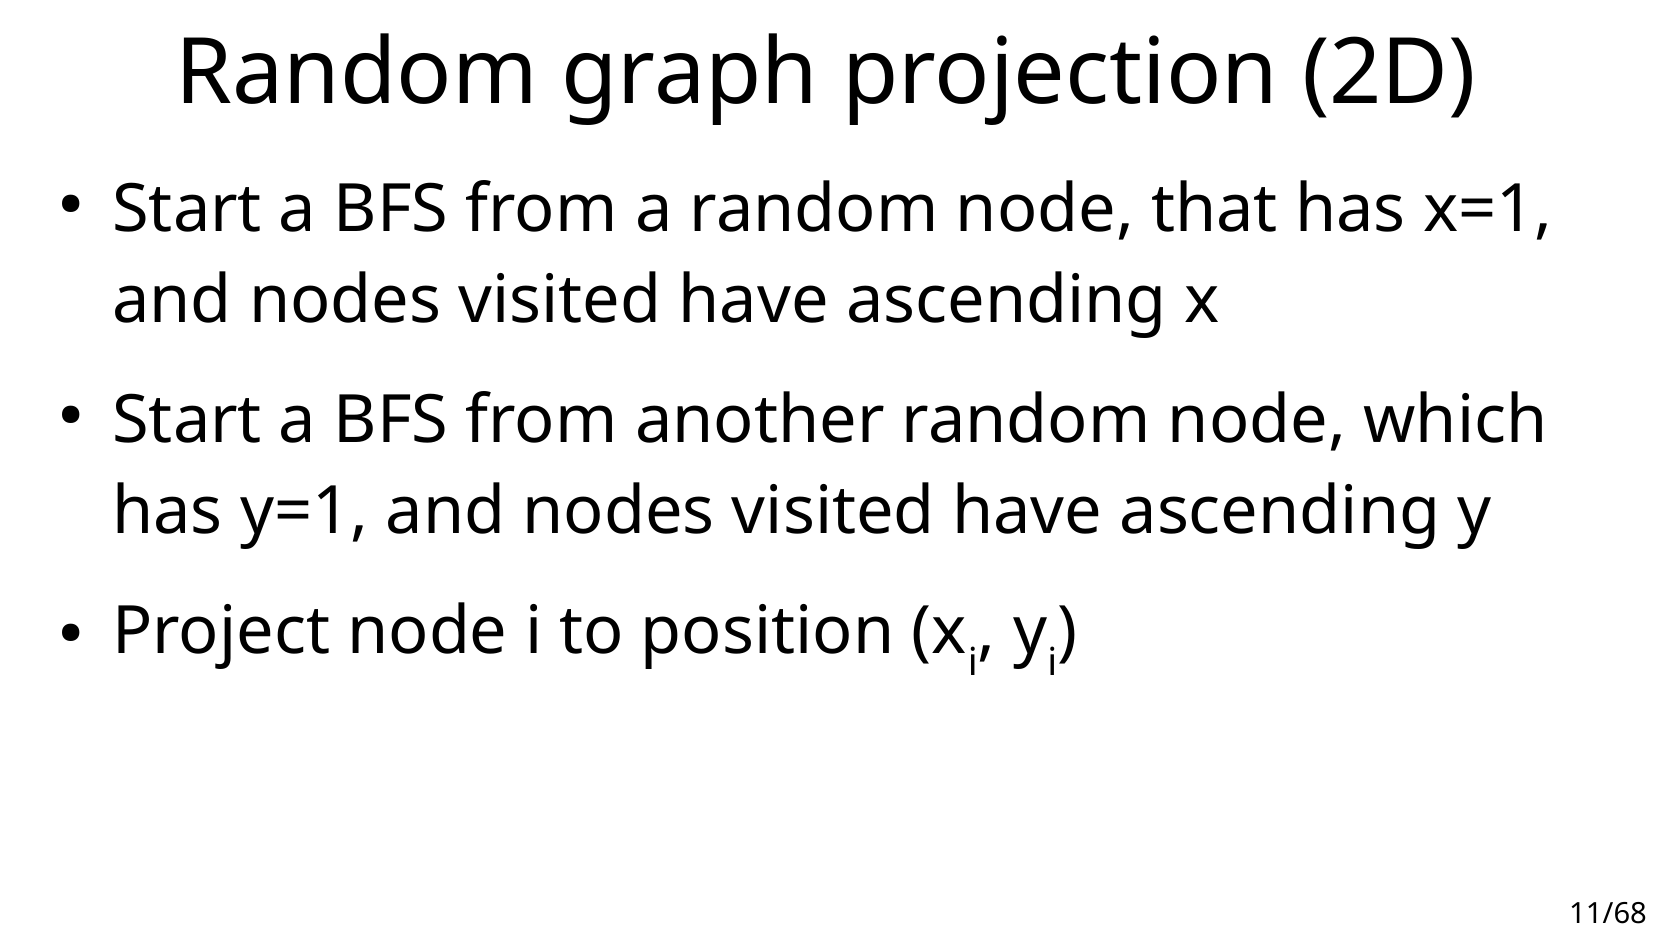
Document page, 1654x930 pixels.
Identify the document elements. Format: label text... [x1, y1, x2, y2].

title Random graph projection (2D) [82, 2, 1571, 135]
list Start a BFS from a random node, that has x=1, and nodes visited have ascending x Start a BFS from another random node, which has y=1, and nodes visited have ascending y Project node i to position (xi, yi) [41, 160, 1606, 880]
